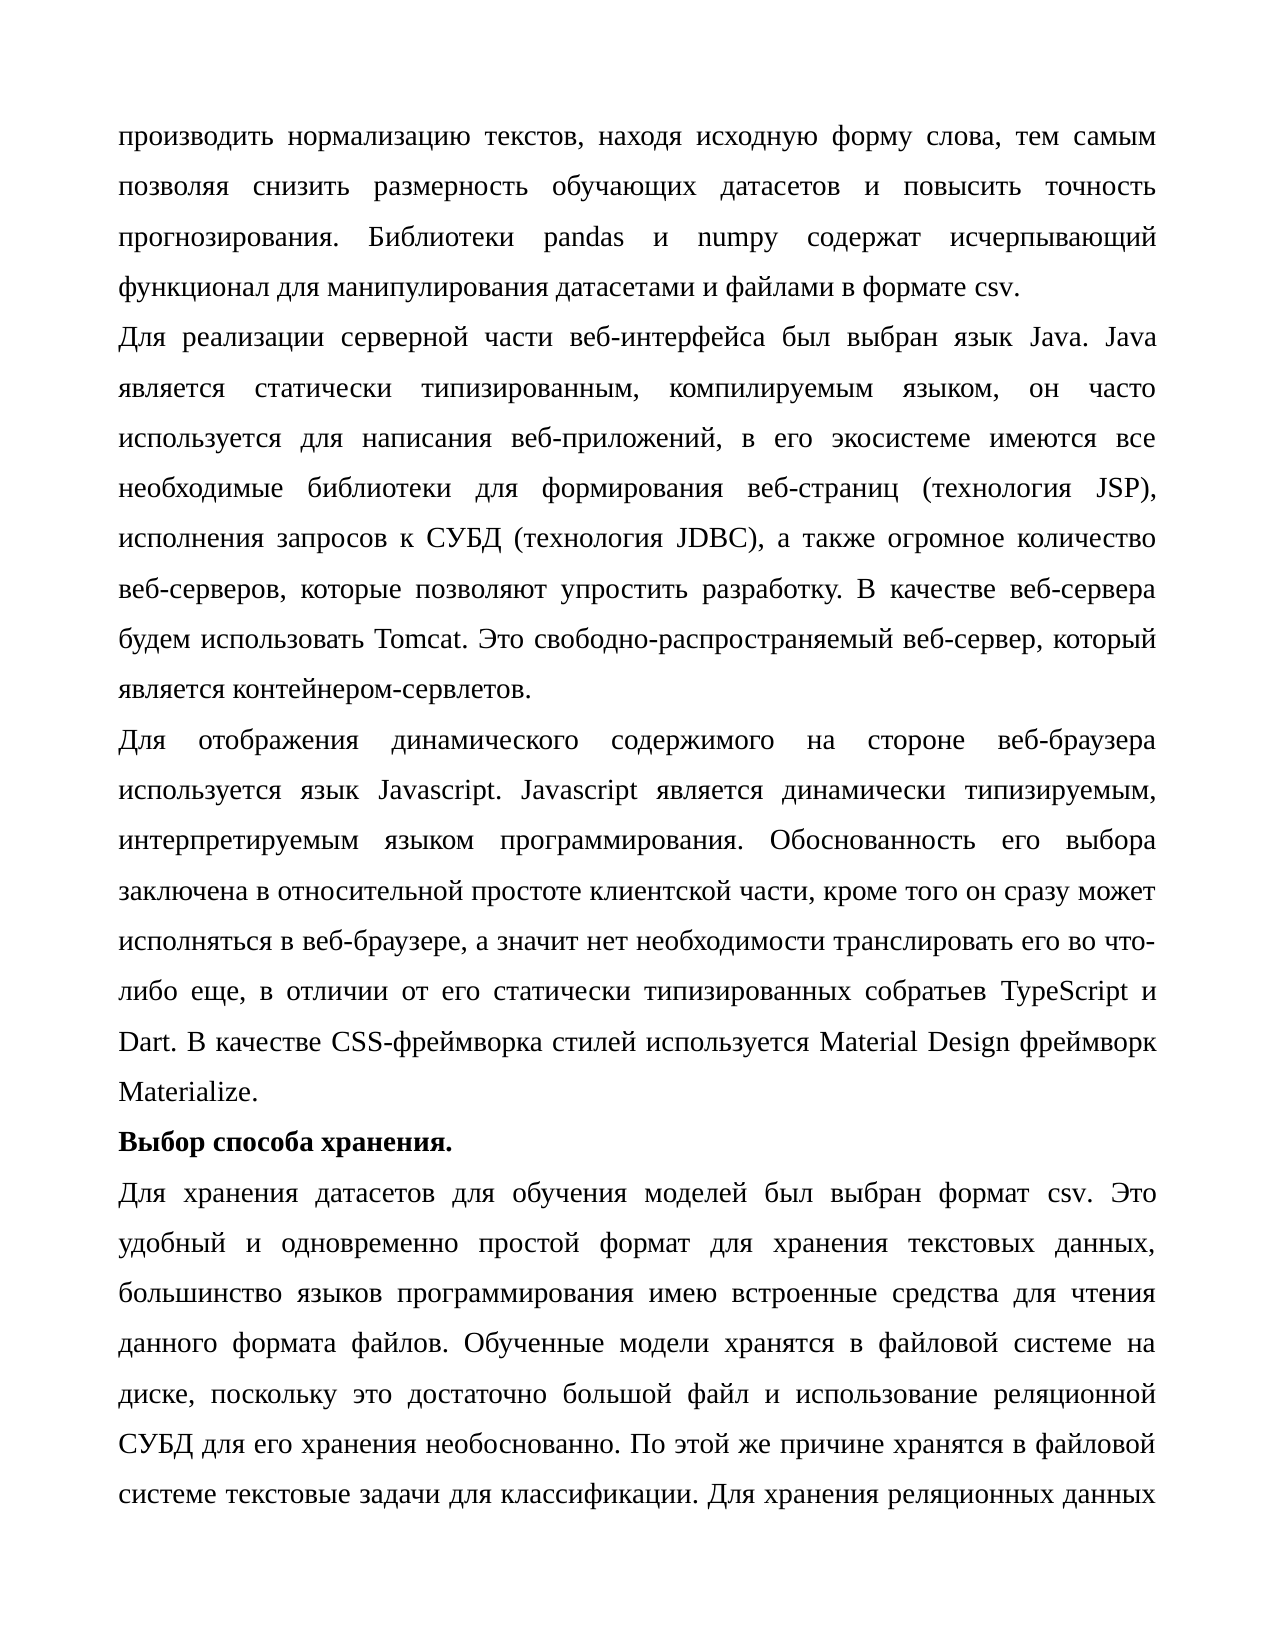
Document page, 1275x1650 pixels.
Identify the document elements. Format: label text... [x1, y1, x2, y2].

text Для реализации серверной части веб-интерфейса был выбран язык Java. Java является статически типизированным, компилируемым языком, он часто используется для написания веб-приложений, в его экосистеме имеются все необходимые библиотеки для формирования веб-страниц (технология JSP), исполнения запросов к СУБД (технология JDBC), а также огромное количество веб-серверов, которые позволяют упростить разработку. В качестве веб-сервера будем использовать Tomcat. Это свободно-распространяемый веб-сервер, который является контейнером-сервлетов. [118, 319, 1157, 705]
text производить нормализацию текстов, находя исходную форму слова, тем самым позволяя снизить размерность обучающих датасетов и повысить точность прогнозирования. Библиотеки pandas и numpy содержат исчерпывающий функционал для манипулирования датасетами и файлами в формате csv. [118, 118, 1157, 303]
text Для отображения динамического содержимого на стороне веб-браузера используется язык Javascript. Javascript является динамически типизируемым, интерпретируемым языком программирования. Обоснованность его выбора заключена в относительной простоте клиентской части, кроме того он сразу может исполняться в веб-браузере, а значит нет необходимости транслировать его во что-либо еще, в отличии от его статически типизированных собратьев TypeScript и Dart. В качестве CSS-фреймворка стилей используется Material Design фреймворк Materialize. [118, 722, 1157, 1108]
text Для хранения датасетов для обучения моделей был выбран формат csv. Это удобный и одновременно простой формат для хранения текстовых данных, большинство языков программирования имею встроенные средства для чтения данного формата файлов. Обученные модели хранятся в файловой системе на диске, поскольку это достаточно большой файл и использование реляционной СУБД для его хранения необоснованно. По этой же причине хранятся в файловой системе текстовые задачи для классификации. Для хранения реляционных данных [118, 1175, 1157, 1510]
text Выбор способа хранения. [118, 1124, 1157, 1158]
